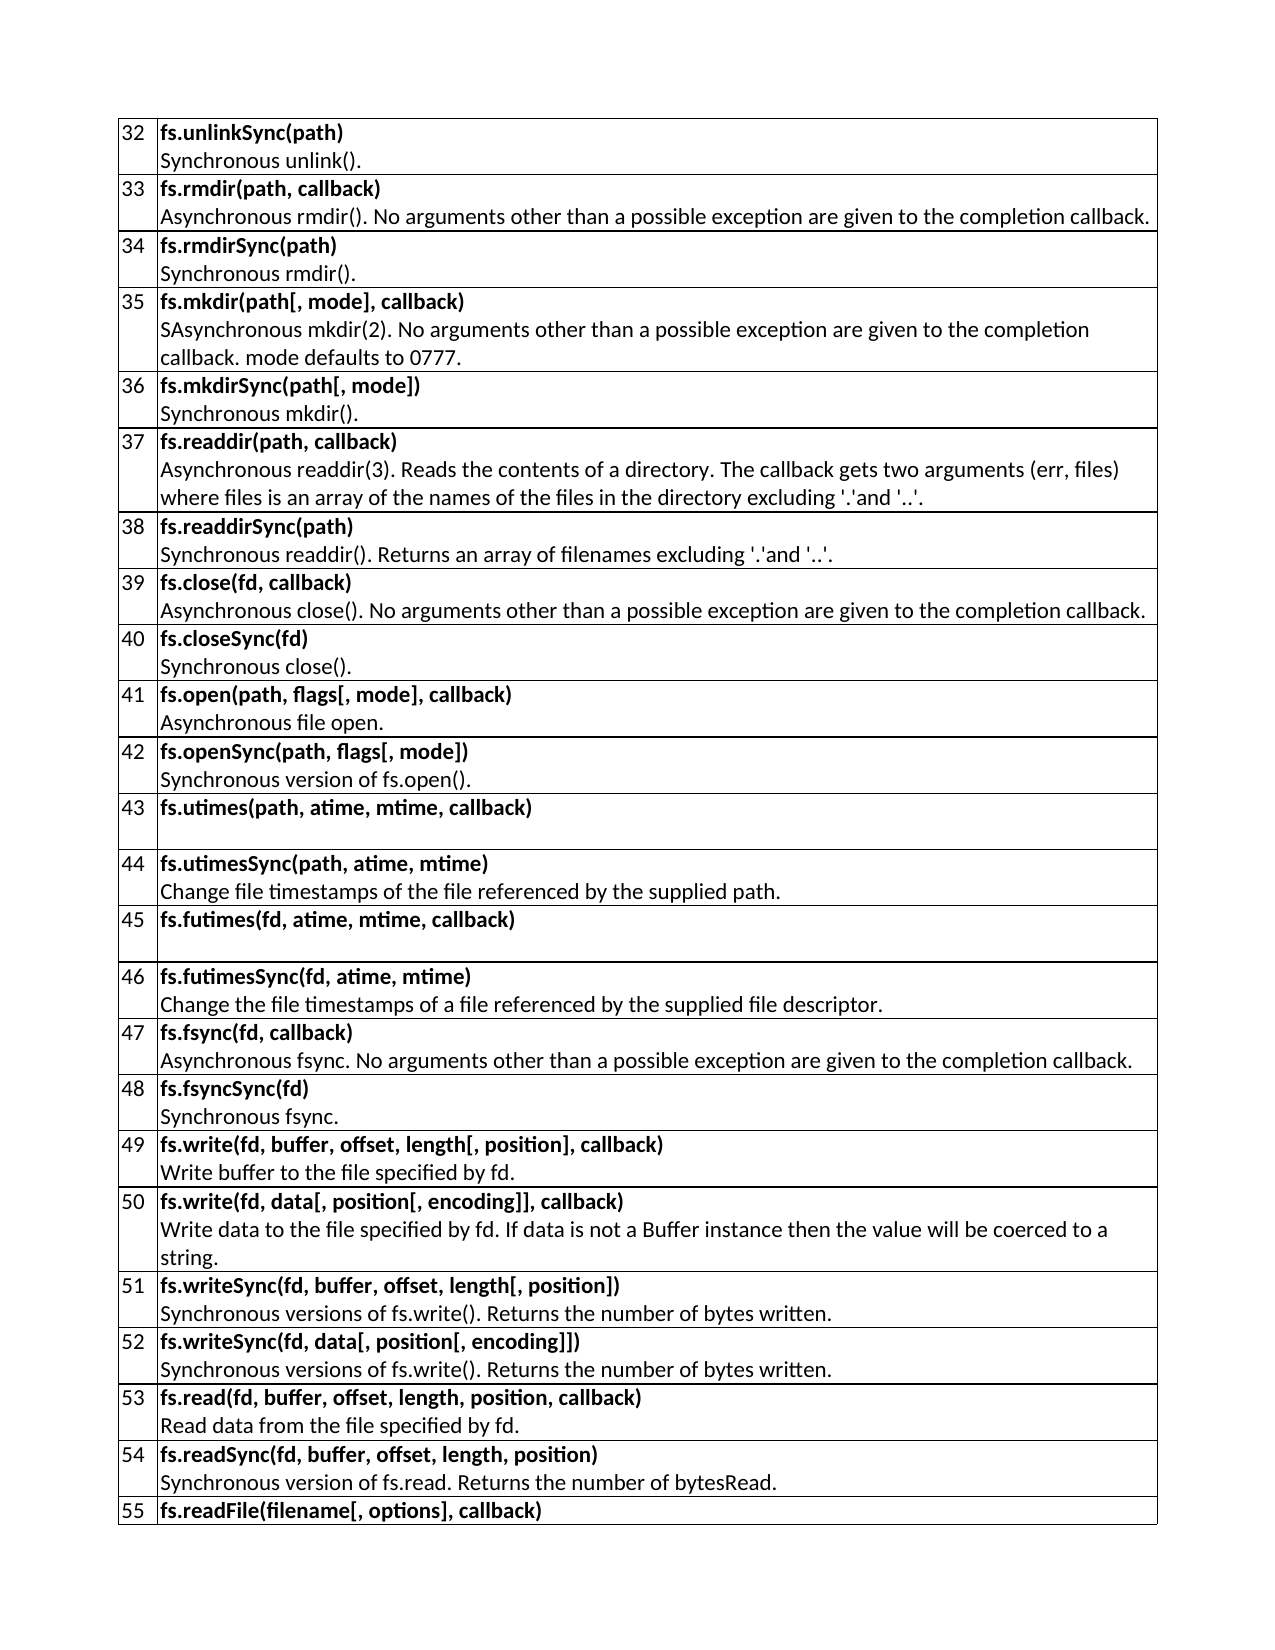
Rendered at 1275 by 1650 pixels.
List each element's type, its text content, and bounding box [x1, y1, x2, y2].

table_cell fs.unlinkSync(path) Synchronous unlink(). [158, 119, 1157, 174]
table_cell fs.readdir(path, callback) Asynchronous readdir(3). Reads the contents of a directory. The callback gets two arguments (err, files) where files is an array of the names of the files in the directory excluding '.'and '..'. [158, 429, 1157, 511]
table_cell 47 [119, 1019, 157, 1074]
table_cell fs.open(path, flags[, mode], callback) Asynchronous file open. [158, 681, 1157, 736]
table_cell fs.closeSync(fd) Synchronous close(). [158, 625, 1157, 680]
table_cell 36 [119, 372, 157, 427]
table_cell fs.fsyncSync(fd) Synchronous fsync. [158, 1075, 1157, 1130]
table_cell fs.utimesSync(path, atime, mtime) Change file timestamps of the file referenced by the supplied path. [158, 850, 1157, 905]
table_cell 37 [119, 429, 157, 511]
table_cell fs.utimes(path, atime, mtime, callback) [158, 794, 1157, 849]
table_cell fs.futimes(fd, atime, mtime, callback) [158, 906, 1157, 961]
table_cell 49 [119, 1131, 157, 1186]
table_cell 44 [119, 850, 157, 905]
table_cell 46 [119, 963, 157, 1018]
table_cell 52 [119, 1328, 157, 1383]
table_cell 54 [119, 1441, 157, 1496]
table_cell 38 [119, 513, 157, 568]
table_cell fs.mkdirSync(path[, mode]) Synchronous mkdir(). [158, 372, 1157, 427]
table_cell 32 [119, 119, 157, 174]
table_cell 41 [119, 681, 157, 736]
table_cell 50 [119, 1188, 157, 1271]
table_cell fs.openSync(path, flags[, mode]) Synchronous version of fs.open(). [158, 738, 1157, 793]
table_cell fs.close(fd, callback) Asynchronous close(). No arguments other than a possible exception are given to the completion callback. [158, 569, 1157, 624]
table_cell fs.fsync(fd, callback) Asynchronous fsync. No arguments other than a possible exception are given to the completion callback. [158, 1019, 1157, 1074]
table_cell fs.writeSync(fd, data[, position[, encoding]]) Synchronous versions of fs.write(). Returns the number of bytes written. [158, 1328, 1157, 1383]
table_cell fs.write(fd, buffer, offset, length[, position], callback) Write buffer to the file specified by fd. [158, 1131, 1157, 1186]
table_cell 55 [119, 1497, 157, 1524]
table_cell 34 [119, 232, 157, 287]
table_cell fs.readFile(filename[, options], callback) [158, 1497, 1157, 1524]
table_cell 53 [119, 1385, 157, 1440]
table_cell fs.rmdir(path, callback) Asynchronous rmdir(). No arguments other than a possible exception are given to the completion callback. [158, 175, 1157, 230]
table_cell 39 [119, 569, 157, 624]
table_cell fs.mkdir(path[, mode], callback) SAsynchronous mkdir(2). No arguments other than a possible exception are given to the completion callback. mode defaults to 0777. [158, 288, 1157, 371]
table_cell 35 [119, 288, 157, 371]
table_cell fs.write(fd, data[, position[, encoding]], callback) Write data to the file specified by fd. If data is not a Buffer instance then the value will be coerced to a string. [158, 1188, 1157, 1271]
table_cell fs.futimesSync(fd, atime, mtime) Change the file timestamps of a file referenced by the supplied file descriptor. [158, 963, 1157, 1018]
table_cell 33 [119, 175, 157, 230]
table_cell 45 [119, 906, 157, 961]
table_cell 43 [119, 794, 157, 849]
table_cell 51 [119, 1272, 157, 1327]
table_cell fs.readSync(fd, buffer, offset, length, position) Synchronous version of fs.read. Returns the number of bytesRead. [158, 1441, 1157, 1496]
table_cell fs.writeSync(fd, buffer, offset, length[, position]) Synchronous versions of fs.write(). Returns the number of bytes written. [158, 1272, 1157, 1327]
table_cell fs.read(fd, buffer, offset, length, position, callback) Read data from the file specified by fd. [158, 1385, 1157, 1440]
table_cell 42 [119, 738, 157, 793]
table_cell fs.rmdirSync(path) Synchronous rmdir(). [158, 232, 1157, 287]
table_cell 40 [119, 625, 157, 680]
table_cell 48 [119, 1075, 157, 1130]
table_cell fs.readdirSync(path) Synchronous readdir(). Returns an array of filenames excluding '.'and '..'. [158, 513, 1157, 568]
